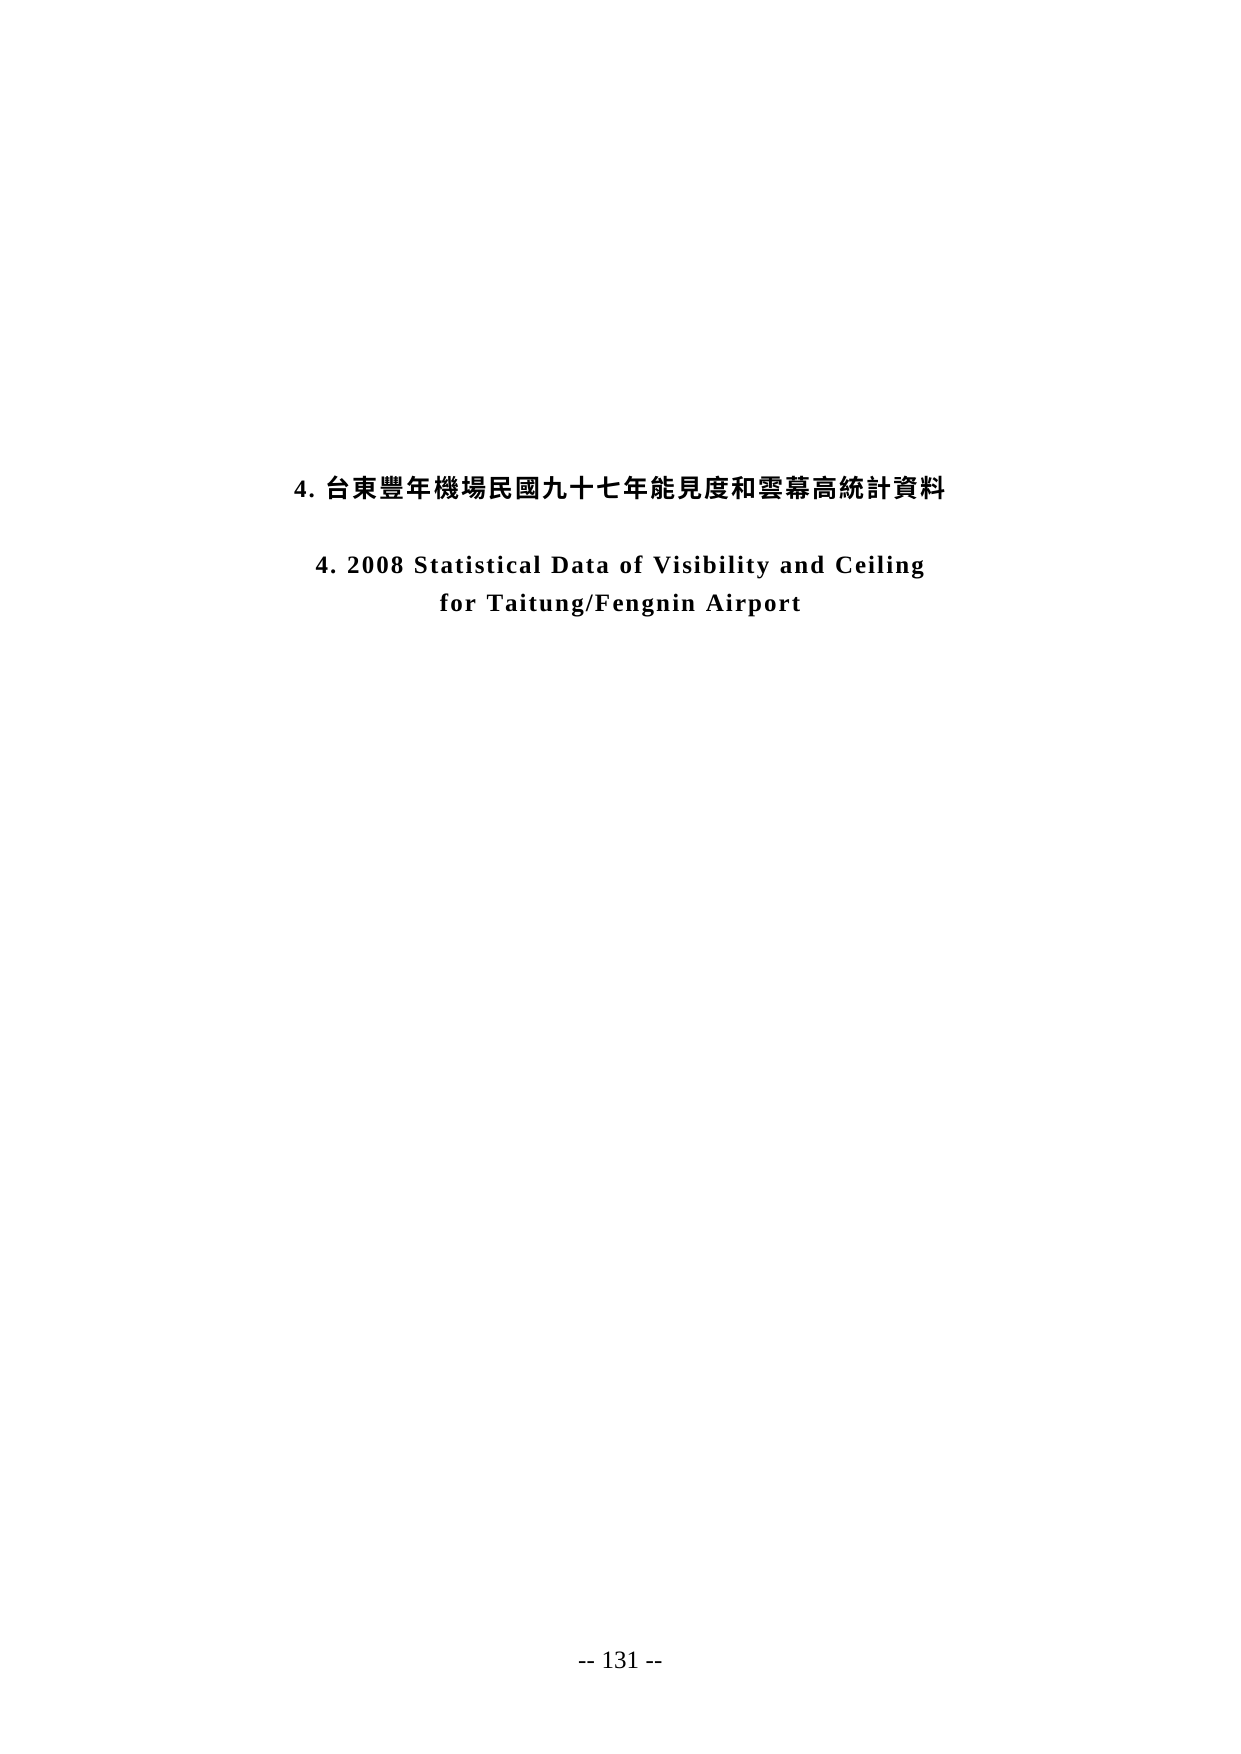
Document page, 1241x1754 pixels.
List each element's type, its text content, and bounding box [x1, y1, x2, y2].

text 4. 台東豐年機場民國九十七年能見度和雲幕高統計資料 [167, 467, 1073, 504]
text for Taitung/Fengnin Airport [167, 579, 1073, 617]
text -- 131 -- [543, 1637, 697, 1674]
text 4. 2008 Statistical Data of Visibility and Ceiling [167, 542, 1073, 579]
